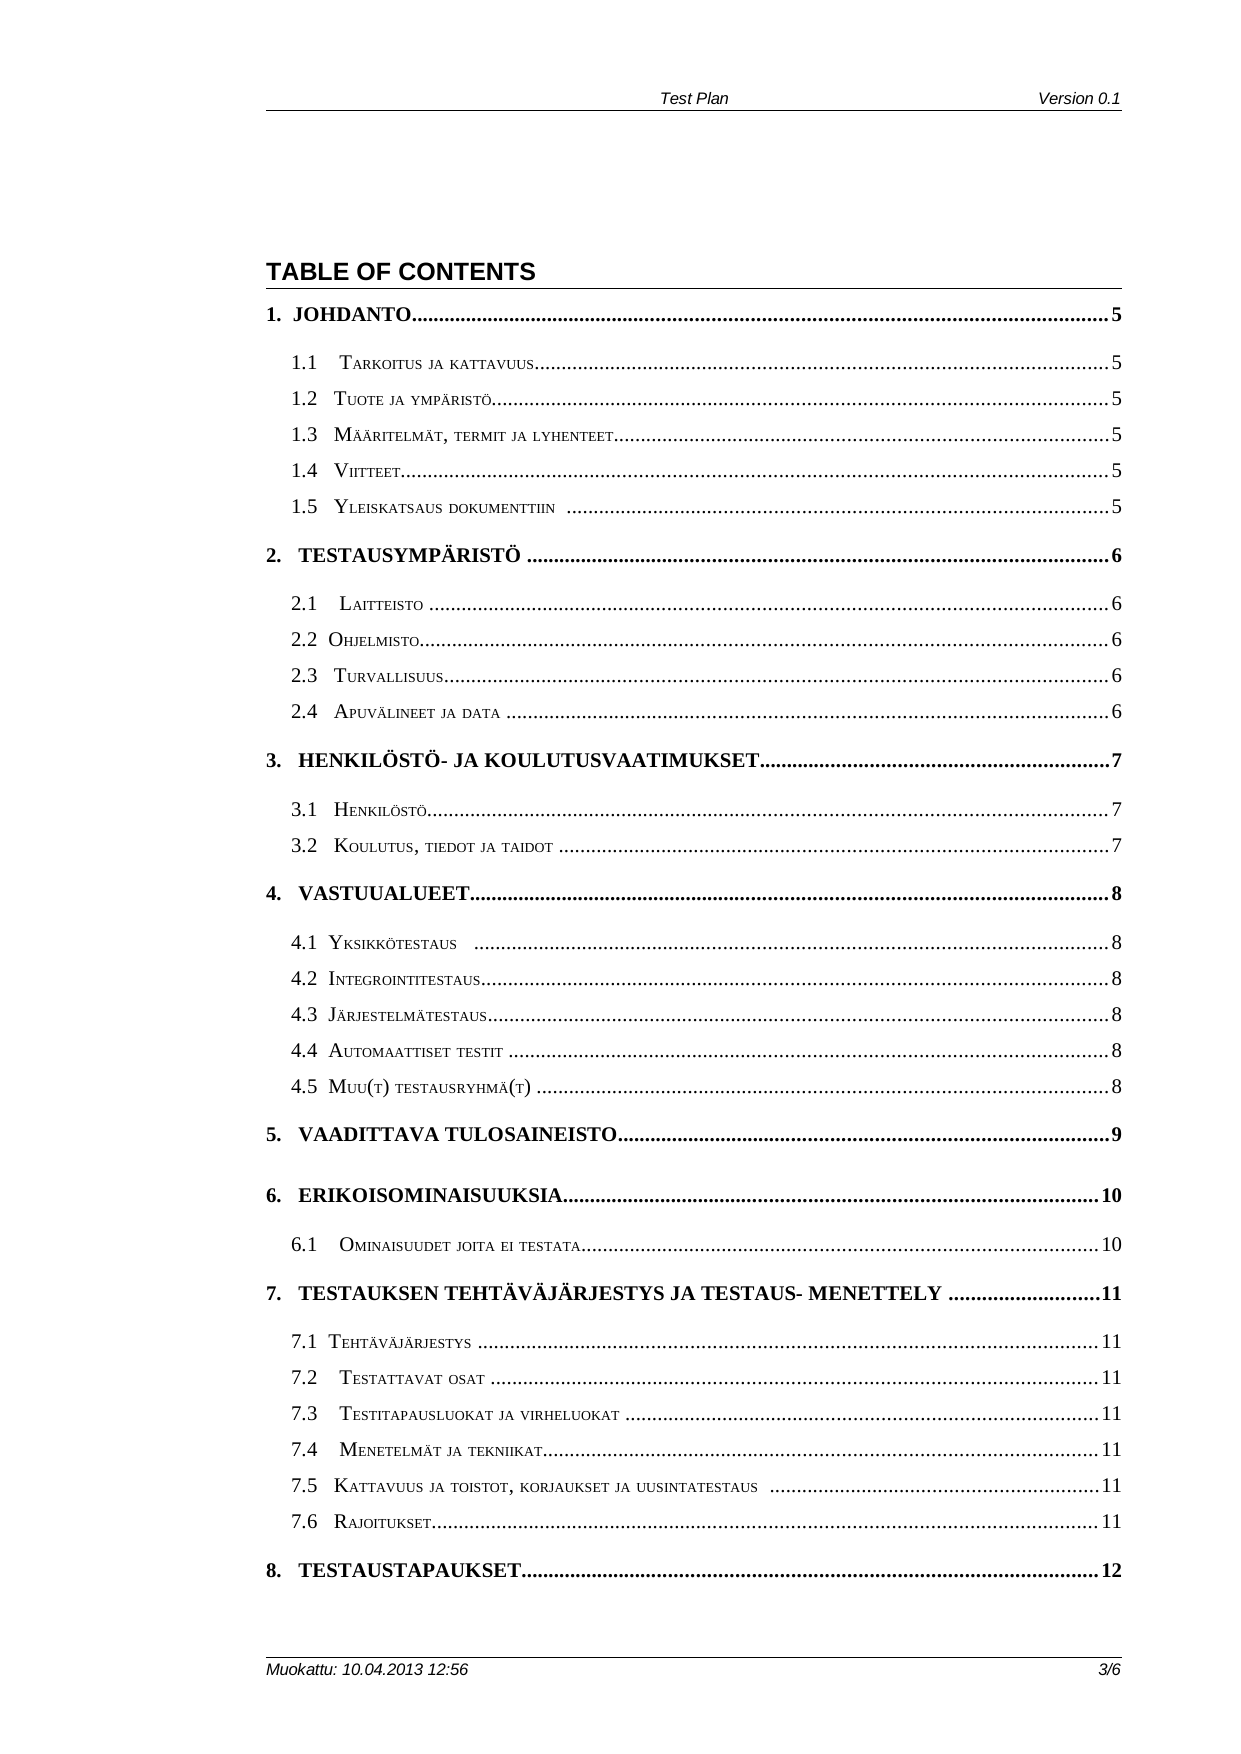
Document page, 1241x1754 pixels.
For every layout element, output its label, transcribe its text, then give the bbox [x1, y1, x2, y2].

text 1.3 Määritelmät, termit ja lyhenteet 5 [291, 422, 1122, 446]
text 7.2 Testattavat osat 11 [291, 1365, 1122, 1389]
text 6. ERIKOISOMINAISUUKSIA 10 [266, 1183, 1122, 1207]
text 2.4 Apuvälineet ja data 6 [291, 699, 1122, 723]
text 7.4 Menetelmät ja tekniikat 11 [291, 1437, 1122, 1461]
text 7.6 Rajoitukset 11 [291, 1509, 1122, 1533]
text 1.5 Yleiskatsaus dokumenttiin 5 [291, 494, 1122, 518]
text 4. VASTUUALUEET 8 [266, 881, 1122, 905]
text 2.1 Laitteisto 6 [291, 591, 1122, 615]
text 4.1 Yksikkötestaus 8 [291, 929, 1122, 954]
text 7.3 Testitapausluokat ja virheluokat 11 [291, 1401, 1122, 1425]
list TABLE of contents [266, 257, 1122, 288]
text 3.2 Koulutus, tiedot ja taidot 7 [291, 832, 1122, 857]
text 2. TESTAUSYMPÄRISTÖ 6 [266, 543, 1122, 567]
text 1.4 Viitteet 5 [291, 458, 1122, 482]
text 3. HENKILÖSTÖ- JA KOULUTUSVAATIMUKSET 7 [266, 748, 1122, 772]
text 2.3 Turvallisuus 6 [291, 663, 1122, 687]
text 4.2 Integrointitestaus 8 [291, 966, 1122, 990]
text 1.2 Tuote ja ympäristö 5 [291, 386, 1122, 410]
text 4.3 Järjestelmätestaus 8 [291, 1002, 1122, 1026]
text 7. TESTAUKSEN TEHTÄVÄJÄRJESTYS JA TESTAUS- MENETTELY 11 [266, 1280, 1122, 1304]
text 5. VAADITTAVA TULOSAINEISTO 9 [266, 1122, 1122, 1146]
text 1. JOHDANTO 5 [266, 301, 1122, 326]
text 1.1 Tarkoitus ja kattavuus 5 [291, 350, 1122, 374]
text 7.5 Kattavuus ja toistot, korjaukset ja uusintatestaus 11 [291, 1473, 1122, 1497]
text 3.1 Henkilöstö 7 [291, 796, 1122, 821]
text 4.4 Automaattiset testit 8 [291, 1038, 1122, 1062]
text 2.2 Ohjelmisto 6 [291, 627, 1122, 651]
text 8. TESTAUSTAPAUKSET 12 [266, 1558, 1122, 1582]
text 7.1 Tehtäväjärjestys 11 [291, 1329, 1122, 1353]
text 4.5 Muu(t) testausryhmä(t) 8 [291, 1074, 1122, 1098]
text 6.1 Ominaisuudet joita ei testata 10 [291, 1232, 1122, 1256]
